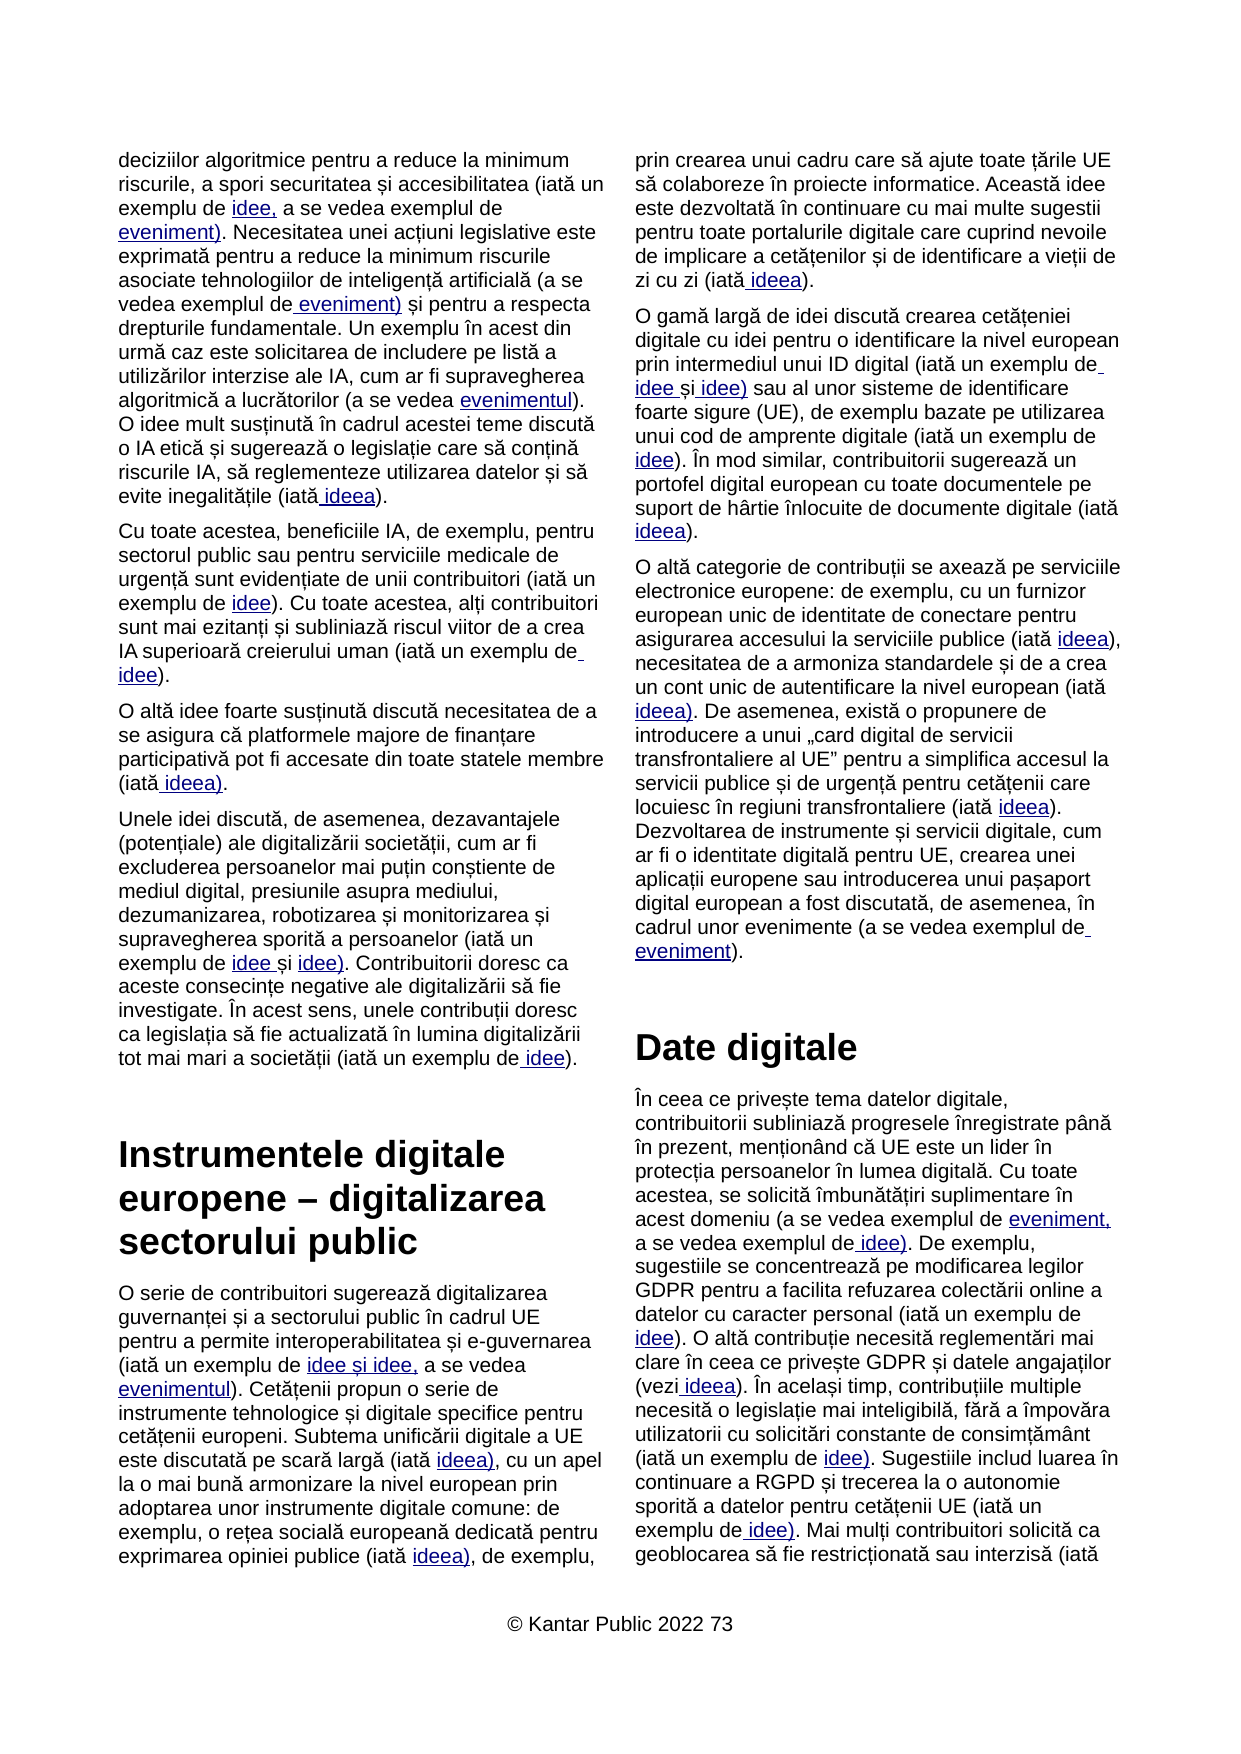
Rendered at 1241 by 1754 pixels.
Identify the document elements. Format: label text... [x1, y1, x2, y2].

subtitle Instrumentele digitale europene – digitalizarea sectorului public [118, 1133, 605, 1262]
text O altă categorie de contribuții se axează pe serviciile electronice europene: de exemplu, cu un furnizor european unic de identitate de conectare pentru asigurarea accesului la serviciile publice (iată ideea), necesitatea de a armoniza standardele și de a crea un cont unic de autentificare la nivel european (iată ideea). De asemenea, există o propunere de introducere a unui „card digital de servicii transfrontaliere al UE” pentru a simplifica accesul la servicii publice și de urgență pentru cetățenii care locuiesc în regiuni transfrontaliere (iată ideea). Dezvoltarea de instrumente și servicii digitale, cum ar fi o identitate digitală pentru UE, crearea unei aplicații europene sau introducerea unui pașaport digital european a fost discutată, de asemenea, în cadrul unor evenimente (a se vedea exemplul de eveniment). [635, 555, 1122, 962]
text O serie de contribuitori sugerează digitalizarea guvernanței și a sectorului public în cadrul UE pentru a permite interoperabilitatea și e-guvernarea (iată un exemplu de idee și idee, a se vedea evenimentul). Cetățenii propun o serie de instrumente tehnologice și digitale specifice pentru cetățenii europeni. Subtema unificării digitale a UE este discutată pe scară largă (iată ideea), cu un apel la o mai bună armonizare la nivel european prin adoptarea unor instrumente digitale comune: de exemplu, o rețea socială europeană dedicată pentru exprimarea opiniei publice (iată ideea), de exemplu, [118, 1281, 605, 1568]
text Cu toate acestea, beneficiile IA, de exemplu, pentru sectorul public sau pentru serviciile medicale de urgență sunt evidențiate de unii contribuitori (iată un exemplu de idee). Cu toate acestea, alți contribuitori sunt mai ezitanți și subliniază riscul viitor de a crea IA superioară creierului uman (iată un exemplu de idee). [118, 519, 605, 687]
text O altă idee foarte susținută discută necesitatea de a se asigura că platformele majore de finanțare participativă pot fi accesate din toate statele membre (iată ideea). [118, 699, 605, 795]
text O gamă largă de idei discută crearea cetățeniei digitale cu idei pentru o identificare la nivel european prin intermediul unui ID digital (iată un exemplu de idee și idee) sau al unor sisteme de identificare foarte sigure (UE), de exemplu bazate pe utilizarea unui cod de amprente digitale (iată un exemplu de idee). În mod similar, contribuitorii sugerează un portofel digital european cu toate documentele pe suport de hârtie înlocuite de documente digitale (iată ideea). [635, 304, 1122, 543]
text În ceea ce privește tema datelor digitale, contribuitorii subliniază progresele înregistrate până în prezent, menționând că UE este un lider în protecția persoanelor în lumea digitală. Cu toate acestea, se solicită îmbunătățiri suplimentare în acest domeniu (a se vedea exemplul de eveniment, a se vedea exemplul de idee). De exemplu, sugestiile se concentrează pe modificarea legilor GDPR pentru a facilita refuzarea colectării online a datelor cu caracter personal (iată un exemplu de idee). O altă contribuție necesită reglementări mai clare în ceea ce privește GDPR și datele angajaților (vezi ideea). În același timp, contribuțiile multiple necesită o legislație mai inteligibilă, fără a împovăra utilizatorii cu solicitări constante de consimțământ (iată un exemplu de idee). Sugestiile includ luarea în continuare a RGPD și trecerea la o autonomie sporită a datelor pentru cetățenii UE (iată un exemplu de idee). Mai mulți contribuitori solicită ca geoblocarea să fie restricționată sau interzisă (iată [635, 1087, 1122, 1566]
text deciziilor algoritmice pentru a reduce la minimum riscurile, a spori securitatea și accesibilitatea (iată un exemplu de idee, a se vedea exemplul de eveniment). Necesitatea unei acțiuni legislative este exprimată pentru a reduce la minimum riscurile asociate tehnologiilor de inteligență artificială (a se vedea exemplul de eveniment) și pentru a respecta drepturile fundamentale. Un exemplu în acest din urmă caz este solicitarea de includere pe listă a utilizărilor interzise ale IA, cum ar fi supravegherea algoritmică a lucrătorilor (a se vedea evenimentul). O idee mult susținută în cadrul acestei teme discută o IA etică și sugerează o legislație care să conțină riscurile IA, să reglementeze utilizarea datelor și să evite inegalitățile (iată ideea). [118, 148, 605, 507]
text Unele idei discută, de asemenea, dezavantajele (potențiale) ale digitalizării societății, cum ar fi excluderea persoanelor mai puțin conștiente de mediul digital, presiunile asupra mediului, dezumanizarea, robotizarea și monitorizarea și supravegherea sporită a persoanelor (iată un exemplu de idee și idee). Contribuitorii doresc ca aceste consecințe negative ale digitalizării să fie investigate. În acest sens, unele contribuții doresc ca legislația să fie actualizată în lumina digitalizării tot mai mari a societății (iată un exemplu de idee). [118, 807, 605, 1070]
subtitle Date digitale [635, 1025, 1122, 1068]
text prin crearea unui cadru care să ajute toate țările UE să colaboreze în proiecte informatice. Această idee este dezvoltată în continuare cu mai multe sugestii pentru toate portalurile digitale care cuprind nevoile de implicare a cetățenilor și de identificare a vieții de zi cu zi (iată ideea). [635, 148, 1122, 292]
